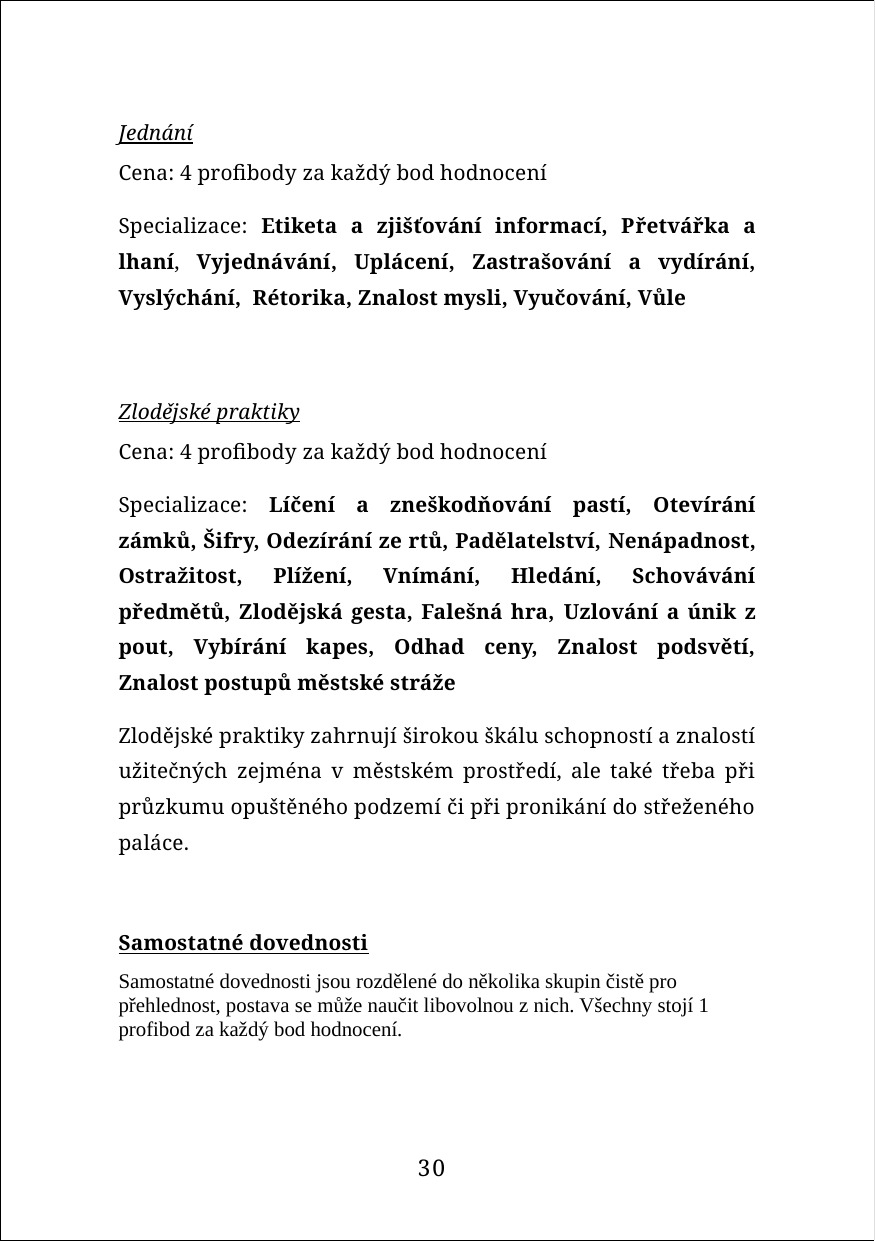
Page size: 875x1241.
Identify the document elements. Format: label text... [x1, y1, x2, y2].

text Cena: 4 profibody za každý bod hodnocení [118, 158, 756, 187]
subtitle Samostatné dovednosti [118, 928, 756, 957]
subtitle Zlodějské praktiky [118, 397, 756, 425]
text Cena: 4 profibody za každý bod hodnocení [118, 437, 756, 465]
text Specializace: Etiketa a zjišťování informací, Přetvářka a lhaní, Vyjednávání, Uplácení, Zastrašování a vydírání, Vyslýchání, Rétorika, Znalost mysli, Vyučování, Vůle [118, 212, 756, 311]
text Samostatné dovednosti jsou rozdělené do několika skupin čistě pro přehlednost, postava se může naučit libovolnou z nich. Všechny stojí 1 profibod za každý bod hodnocení. [118, 969, 756, 1041]
text Specializace: Líčení a zneškodňování pastí, Otevírání zámků, Šifry, Odezírání ze rtů, Padělatelství, Nenápadnost, Ostražitost, Plížení, Vnímání, Hledání, Schovávání předmětů, Zlodějská gesta, Falešná hra, Uzlování a únik z pout, Vybírání kapes, Odhad ceny, Znalost podsvětí, Znalost postupů městské stráže [118, 490, 756, 696]
subtitle Jednání [118, 118, 756, 147]
text Zlodějské praktiky zahrnují širokou škálu schopností a znalostí užitečných zejména v městském prostředí, ale také třeba při průzkumu opuštěného podzemí či při pronikání do střeženého paláce. [118, 721, 756, 856]
